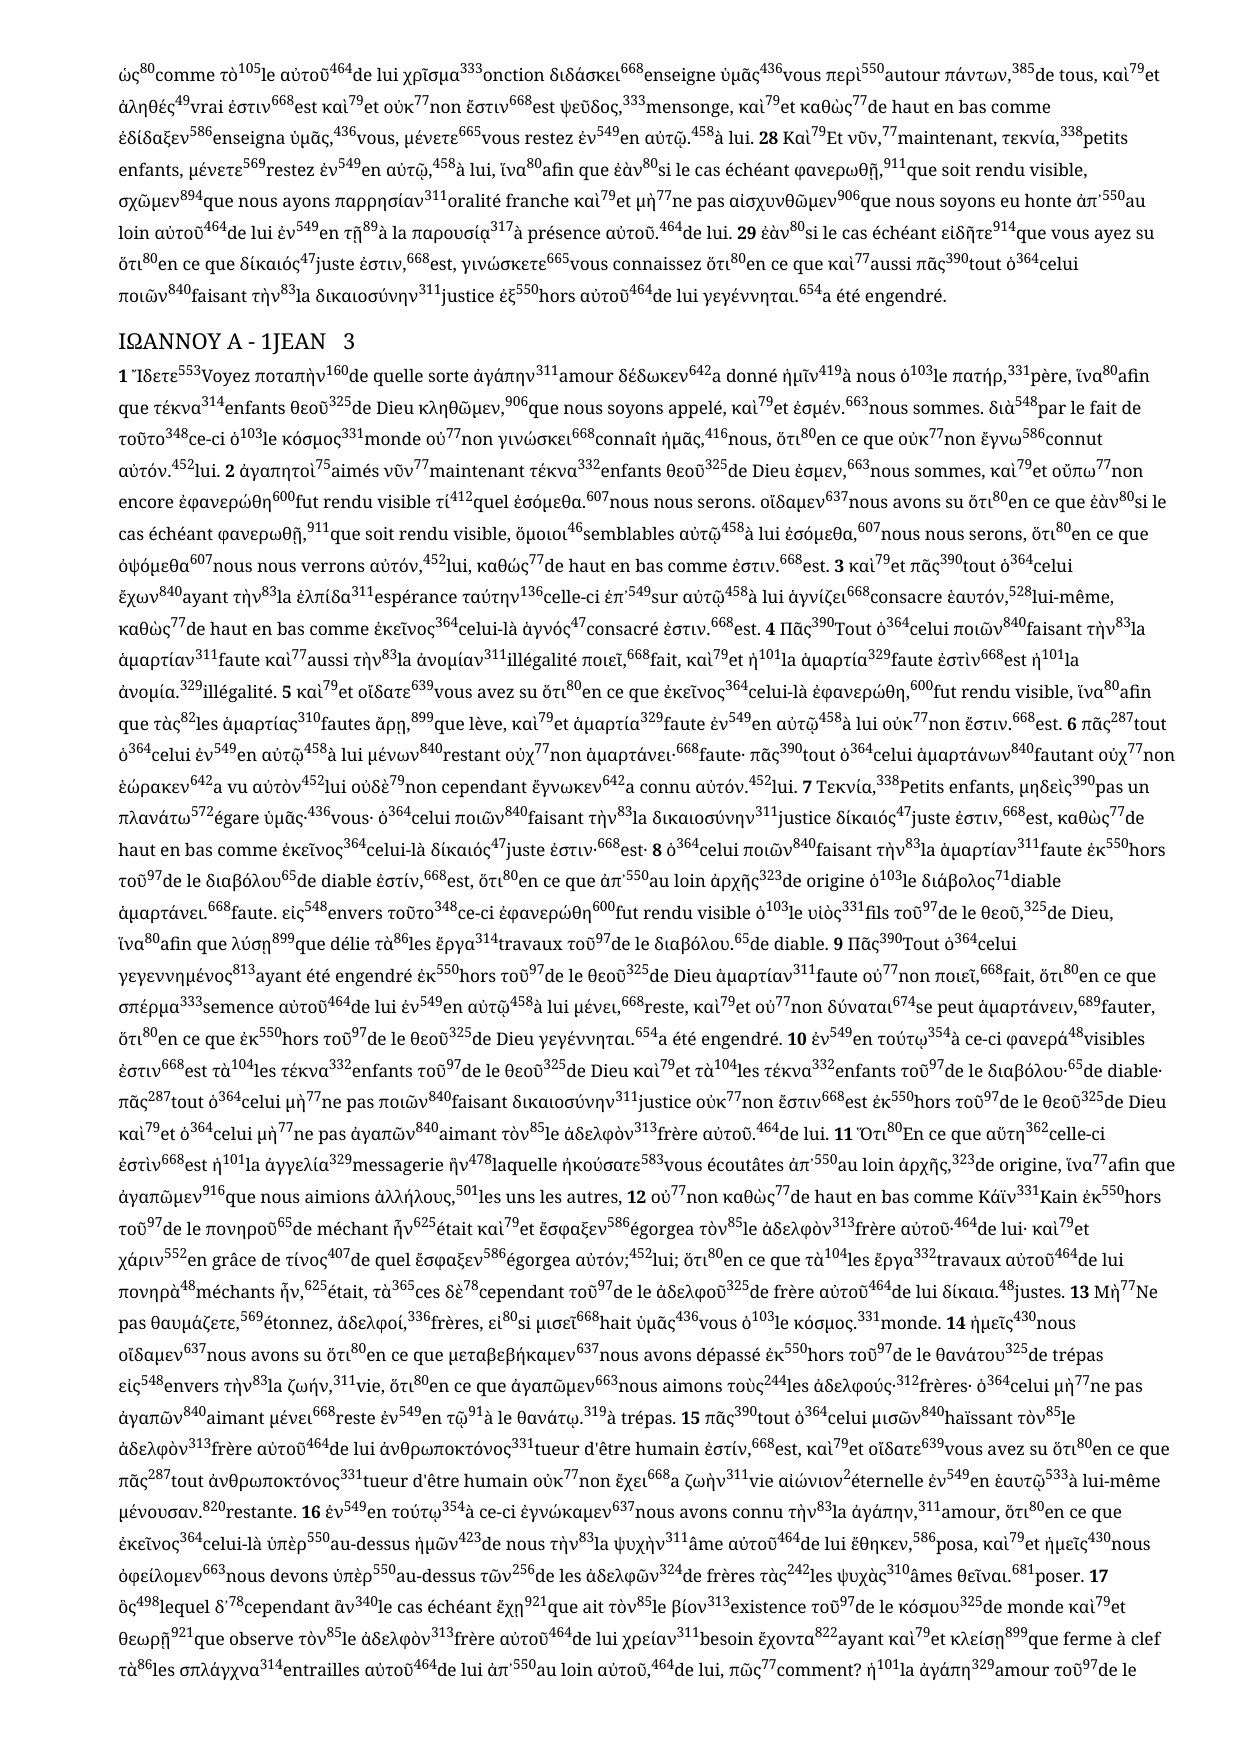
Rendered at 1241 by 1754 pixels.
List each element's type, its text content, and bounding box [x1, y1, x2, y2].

text 1 Ἴδετε553Voyez ποταπὴν160de quelle sorte ἀγάπην311amour δέδωκεν642a donné ἡμῖν419à nous ὁ103le πατήρ,331père, ἵνα80afin que τέκνα314enfants θεοῦ325de Dieu κληθῶμεν,906que nous soyons appelé, καὶ79et ἐσμέν.663nous sommes. διὰ548par le fait de τοῦτο348ce-ci ὁ103le κόσμος331monde οὐ77non γινώσκει668connaît ἡμᾶς,416nous, ὅτι80en ce que οὐκ77non ἔγνω586connut αὐτόν.452lui. 2 ἀγαπητοὶ75aimés νῦν77maintenant τέκνα332enfants θεοῦ325de Dieu ἐσμεν,663nous sommes, καὶ79et οὔπω77non encore ἐφανερώθη600fut rendu visible τί412quel ἐσόμεθα.607nous nous serons. οἴδαμεν637nous avons su ὅτι80en ce que ἐὰν80si le cas échéant φανερωθῇ,911que soit rendu visible, ὅμοιοι46semblables αὐτῷ458à lui ἐσόμεθα,607nous nous serons, ὅτι80en ce que ὀψόμεθα607nous nous verrons αὐτόν,452lui, καθώς77de haut en bas comme ἐστιν.668est. 3 καὶ79et πᾶς390tout ὁ364celui ἔχων840ayant τὴν83la ἐλπίδα311espérance ταύτην136celle-ci ἐπ᾽549sur αὐτῷ458à lui ἁγνίζει668consacre ἑαυτόν,528lui-même, καθὼς77de haut en bas comme ἐκεῖνος364celui-là ἁγνός47consacré ἐστιν.668est. 4 Πᾶς390Tout ὁ364celui ποιῶν840faisant τὴν83la ἁμαρτίαν311faute καὶ77aussi τὴν83la ἀνομίαν311illégalité ποιεῖ,668fait, καὶ79et ἡ101la ἁμαρτία329faute ἐστὶν668est ἡ101la ἀνομία.329illégalité. 5 καὶ79et οἴδατε639vous avez su ὅτι80en ce que ἐκεῖνος364celui-là ἐφανερώθη,600fut rendu visible, ἵνα80afin que τὰς82les ἁμαρτίας310fautes ἄρῃ,899que lève, καὶ79et ἁμαρτία329faute ἐν549en αὐτῷ458à lui οὐκ77non ἔστιν.668est. 6 πᾶς287tout ὁ364celui ἐν549en αὐτῷ458à lui μένων840restant οὐχ77non ἁμαρτάνει·668faute· πᾶς390tout ὁ364celui ἁμαρτάνων840fautant οὐχ77non ἑώρακεν642a vu αὐτὸν452lui οὐδὲ79non cependant ἔγνωκεν642a connu αὐτόν.452lui. 7 Τεκνία,338Petits enfants, μηδεὶς390pas un πλανάτω572égare ὑμᾶς·436vous· ὁ364celui ποιῶν840faisant τὴν83la δικαιοσύνην311justice δίκαιός47juste ἐστιν,668est, καθὼς77de haut en bas comme ἐκεῖνος364celui-là δίκαιός47juste ἐστιν·668est· 8 ὁ364celui ποιῶν840faisant τὴν83la ἁμαρτίαν311faute ἐκ550hors τοῦ97de le διαβόλου65de diable ἐστίν,668est, ὅτι80en ce que ἀπ᾽550au loin ἀρχῆς323de origine ὁ103le διάβολος71diable ἁμαρτάνει.668faute. εἰς548envers τοῦτο348ce-ci ἐφανερώθη600fut rendu visible ὁ103le υἱὸς331fils τοῦ97de le θεοῦ,325de Dieu, ἵνα80afin que λύσῃ899que délie τὰ86les ἔργα314travaux τοῦ97de le διαβόλου.65de diable. 9 Πᾶς390Tout ὁ364celui γεγεννημένος813ayant été engendré ἐκ550hors τοῦ97de le θεοῦ325de Dieu ἁμαρτίαν311faute οὐ77non ποιεῖ,668fait, ὅτι80en ce que σπέρμα333semence αὐτοῦ464de lui ἐν549en αὐτῷ458à lui μένει,668reste, καὶ79et οὐ77non δύναται674se peut ἁμαρτάνειν,689fauter, ὅτι80en ce que ἐκ550hors τοῦ97de le θεοῦ325de Dieu γεγέννηται.654a été engendré. 10 ἐν549en τούτῳ354à ce-ci φανερά48visibles ἐστιν668est τὰ104les τέκνα332enfants τοῦ97de le θεοῦ325de Dieu καὶ79et τὰ104les τέκνα332enfants τοῦ97de le διαβόλου·65de diable· πᾶς287tout ὁ364celui μὴ77ne pas ποιῶν840faisant δικαιοσύνην311justice οὐκ77non ἔστιν668est ἐκ550hors τοῦ97de le θεοῦ325de Dieu καὶ79et ὁ364celui μὴ77ne pas ἀγαπῶν840aimant τὸν85le ἀδελφὸν313frère αὐτοῦ.464de lui. 11 Ὅτι80En ce que αὕτη362celle-ci ἐστὶν668est ἡ101la ἀγγελία329messagerie ἣν478laquelle ἠκούσατε583vous écoutâtes ἀπ᾽550au loin ἀρχῆς,323de origine, ἵνα77afin que ἀγαπῶμεν916que nous aimions ἀλλήλους,501les uns les autres, 12 οὐ77non καθὼς77de haut en bas comme Κάϊν331Kain ἐκ550hors τοῦ97de le πονηροῦ65de méchant ἦν625était καὶ79et ἔσφαξεν586égorgea τὸν85le ἀδελφὸν313frère αὐτοῦ·464de lui· καὶ79et χάριν552en grâce de τίνος407de quel ἔσφαξεν586égorgea αὐτόν;452lui; ὅτι80en ce que τὰ104les ἔργα332travaux αὐτοῦ464de lui πονηρὰ48méchants ἦν,625était, τὰ365ces δὲ78cependant τοῦ97de le ἀδελφοῦ325de frère αὐτοῦ464de lui δίκαια.48justes. 13 Μὴ77Ne pas θαυμάζετε,569étonnez, ἀδελφοί,336frères, εἰ80si μισεῖ668hait ὑμᾶς436vous ὁ103le κόσμος.331monde. 14 ἡμεῖς430nous οἴδαμεν637nous avons su ὅτι80en ce que μεταβεβήκαμεν637nous avons dépassé ἐκ550hors τοῦ97de le θανάτου325de trépas εἰς548envers τὴν83la ζωήν,311vie, ὅτι80en ce que ἀγαπῶμεν663nous aimons τοὺς244les ἀδελφούς·312frères· ὁ364celui μὴ77ne pas ἀγαπῶν840aimant μένει668reste ἐν549en τῷ91à le θανάτῳ.319à trépas. 15 πᾶς390tout ὁ364celui μισῶν840haïssant τὸν85le ἀδελφὸν313frère αὐτοῦ464de lui ἀνθρωποκτόνος331tueur d'être humain ἐστίν,668est, καὶ79et οἴδατε639vous avez su ὅτι80en ce que πᾶς287tout ἀνθρωποκτόνος331tueur d'être humain οὐκ77non ἔχει668a ζωὴν311vie αἰώνιον2éternelle ἐν549en ἑαυτῷ533à lui-même μένουσαν.820restante. 16 ἐν549en τούτῳ354à ce-ci ἐγνώκαμεν637nous avons connu τὴν83la ἀγάπην,311amour, ὅτι80en ce que ἐκεῖνος364celui-là ὑπὲρ550au-dessus ἡμῶν423de nous τὴν83la ψυχὴν311âme αὐτοῦ464de lui ἔθηκεν,586posa, καὶ79et ἡμεῖς430nous ὀφείλομεν663nous devons ὑπὲρ550au-dessus τῶν256de les ἀδελφῶν324de frères τὰς242les ψυχὰς310âmes θεῖναι.681poser. 17 ὃς498lequel δ᾽78cependant ἂν340le cas échéant ἔχῃ921que ait τὸν85le βίον313existence τοῦ97de le κόσμου325de monde καὶ79et θεωρῇ921que observe τὸν85le ἀδελφὸν313frère αὐτοῦ464de lui χρείαν311besoin ἔχοντα822ayant καὶ79et κλείσῃ899que ferme à clef τὰ86les σπλάγχνα314entrailles αὐτοῦ464de lui ἀπ᾽550au loin αὐτοῦ,464de lui, πῶς77comment? ἡ101la ἀγάπη329amour τοῦ97de le θεοῦ325de Dieu μένει668reste ἐν549en αὐτῷ;458à lui; 18 Τεκνία,338Petits enfants, μὴ79ne pas ἀγαπῶμεν916que nous aimions λόγῳ319à discours μηδὲ79ni cependant τῇ89à la γλώσσῃ,317à langue, ἀλλ᾽79mais ἐν549en ἔργῳ321à travail καὶ79et ἀληθείᾳ,317à vérité, 19 Ἐν549En τούτῳ354à ce-ci γνωσόμεθα607nous nous connaîtrons ὅτι80en ce que ἐκ550hors τῆς95de la ἀληθείας323de vérité ἐσμέν.663nous sommes. Καὶ79Et ἔμπροσθεν552en devers αὐτοῦ464de lui πείσομεν601nous persuaderons τὴν83la καρδίαν311coeur ἡμῶν,423de nous, 20 ὅτι80en ce que ἐὰν80si le cas échéant καταγινώσκῃ921que connaisse de haut en bas ἡμῶν423de nous ἡ101la καρδία,329coeur, ὅτι80en ce que μείζων47plus grand ἐστὶν668est ὁ103le θεὸς331Dieu τῆς95de la καρδίας323de coeur ἡμῶν423de nous καὶ79et γινώσκει668connaît πάντα.374tous. 21 Ἀγαπητοί,75Aimés, ἐὰν80si le cas échéant ἡ261la καρδία329coeur ἡμῶν423de nous μὴ77ne pas καταγινώσκῃ,921que connaisse de haut en bas, παρρησίαν311oralité franche ἔχομεν663nous avons πρὸς548vers τὸν85le θεὸν313Dieu 22 καὶ79et ὃ482lequel ἐὰν340si le cas échéant αἰτῶμεν,916que nous demandions, λαμβάνομεν663nous prenons ἀπ᾽550au loin αὐτοῦ,464de lui, ὅτι80en ce que τὰς82les ἐντολὰς310commandements αὐτοῦ464de lui τηροῦμεν663nous gardons καὶ79et τὰ86les ἀρεστὰ54agréables ἐνώπιον552en devant αὐτοῦ464de lui ποιοῦμεν.663nous faisons. 23 Καὶ79Et αὕτη362celle-ci ἐστὶν668est ἡ101la ἐντολὴ329commandement αὐτοῦ,464de lui, ἵνα77afin que πιστεύσωμεν894que nous croyions τῷ93à le ὀνόματι321à nom τοῦ97de le υἱοῦ325de fils αὐτοῦ464de lui Ἰησοῦ325de Iésous Χριστοῦ325de Christ καὶ79et ἀγαπῶμεν916que nous aimions ἀλλήλους,501les uns les autres, καθὼς77de haut en bas comme ἔδωκεν586donna ἐντολὴν311commandement ἡμῖν.419à nous. 24 καὶ79et ὁ364celui τηρῶν840gardant τὰς82les ἐντολὰς310commandements αὐτοῦ464de lui ἐν549en αὐτῷ458à lui μένει668reste καὶ79et αὐτὸς469lui ἐν549en αὐτῷ·458à lui· καὶ79et ἐν549en τούτῳ354à ce-ci γινώσκομεν663nous connaissons ὅτι80en ce que μένει668reste ἐν549en ἡμῖν,419à nous, ἐκ550hors τοῦ99de le πνεύματος327de souffle οὗ494de lequel ἡμῖν419à nous ἔδωκεν.586donna. [118, 360, 1181, 1682]
text ΙΩΑΝΝΟΥ Α - 1JEAN 3 [118, 326, 1181, 356]
text 1 Τεκνία338Petits enfants μου,424de moi, ταῦτα347ces-ci γράφω664je graphe ὑμῖν438à vous ἵνα80afin que μὴ77ne pas ἁμάρτητε.896que vous fautiez. καὶ79et ἐάν80si le cas échéant τις390un quelconque ἁμάρτῃ,899que faute, παράκλητον313appelé à côté ἔχομεν663nous avons πρὸς548vers τὸν85le πατέρα313père Ἰησοῦν313Iésous Χριστὸν313Christ δίκαιον·4juste· 2 καὶ79et αὐτὸς469lui ἱλασμός331propitiation ἐστιν668est περὶ550autour τῶν94de les ἁμαρτιῶν322de fautes ἡμῶν,423de nous, οὐ77non περὶ550autour τῶν94de les ἡμετέρων421de notres δὲ78cependant μόνον77seulement ἀλλὰ79mais καὶ77aussi περὶ550autour ὅλου281de tout entier τοῦ97de le κόσμου.325de monde. 3 Καὶ79Et ἐν549en τούτῳ354à ce-ci γινώσκομεν663nous connaissons ὅτι80en ce que ἐγνώκαμεν637nous avons connu αὐτόν,452lui, ἐὰν80si le cas échéant τὰς82les ἐντολὰς310commandements αὐτοῦ464de lui τηρῶμεν.916que nous gardions. 4 ὁ364celui λέγων840disant ὅτι80en ce que ἔγνωκα638j'ai connu αὐτὸν452lui καὶ79et τὰς82les ἐντολὰς310commandements αὐτοῦ464de lui μὴ77ne pas τηρῶν840gardant ψεύστης331menteur ἐστίν,668est, καὶ79et ἐν549en τούτῳ352à celui-ci ἡ101la ἀλήθεια329vérité οὐκ77non ἔστιν·668est· 5 ὃς498lequel δ᾽78cependant ἂν340le cas échéant τηρῇ921que garde αὐτοῦ464de lui τὸν85le λόγον,313discours, ἀληθῶς77vraiment ἐν549en τούτῳ352à celui-ci ἡ101la ἀγάπη329amour τοῦ97de le θεοῦ325de Dieu τετελείωται·654a été perfectionné· ἐν549en τούτῳ354à ce-ci γινώσκομεν663nous connaissons ὅτι80en ce que ἐν549en αὐτῷ458à lui ἐσμεν.663nous sommes. 6 ὁ364celui λέγων840disant ἐν549en αὐτῷ458à lui μένειν689rester ὀφείλει,668doit, καθὼς77de haut en bas comme ἐκεῖνος364celui-là περιεπάτησεν,586piétina autour, καὶ77aussi αὐτὸς542lui-même οὕτως77ainsi περιπατεῖν.689piétiner autour. 7 Ἀγαπητοί,75Aimés, οὐκ77non ἐντολὴν311commandement καινὴν2nouvelle γράφω664je graphe ὑμῖν438à vous ἀλλ᾽79mais ἐντολὴν311commandement παλαιὰν2vieille ἣν478laquelle εἴχετε622vous aviez ἀπ᾽550au loin ἀρχῆς·323de origine· ἡ101la ἐντολὴ329commandement ἡ101la παλαιά20vieille ἐστιν668est ὁ103le λόγος331discours ὃν480lequel ἠκούσατε.583vous écoutâtes. 8 πάλιν77de nouveau ἐντολὴν311commandement καινὴν2nouvelle γράφω664je graphe ὑμῖν438à vous ὅ500lequel ἐστιν668est ἀληθὲς49vrai ἐν549en αὐτῷ458à lui καὶ79et ἐν549en ὑμῖν,438à vous, ὅτι80en ce que ἡ101la σκοτία329ténèbre παράγεται680est mené de côté καὶ79et τὸ105le φῶς333lumière τὸ105le ἀληθινὸν24véritable ἤδη77déjà φαίνει.668apparaît en lumière. 9 Ὁ364Celui λέγων840disant ἐν549en τῷ93à le φωτὶ321à lumière εἶναι689être καὶ79et τὸν85le ἀδελφὸν313frère αὐτοῦ464de lui μισῶν840haïssant ἐν549en τῇ89à la σκοτίᾳ317à ténèbre ἐστὶν668est ἕως551jusqu'à ce que ἄρτι.77à l'instant. 10 ὁ364celui ἀγαπῶν840aimant τὸν85le ἀδελφὸν313frère αὐτοῦ464de lui ἐν549en τῷ93à le φωτὶ321à lumière μένει,668reste, καὶ79et σκάνδαλον333scandale ἐν549en αὐτῷ458à lui οὐκ77non ἔστιν·668est· 11 ὁ364celui δὲ78cependant μισῶν840haïssant τὸν85le ἀδελφὸν313frère αὐτοῦ464de lui ἐν549en τῇ89à la σκοτίᾳ317à ténèbre ἐστὶν668est καὶ79et ἐν549en τῇ89à la σκοτίᾳ317à ténèbre περιπατεῖ668piétine autour καὶ79et οὐκ77non οἶδεν642a su ποῦ77où? ὑπάγει,668dirige en arrière, ὅτι80en ce que ἡ101la σκοτία329ténèbre ἐτύφλωσεν586aveugla τοὺς84les ὀφθαλμοὺς312yeux αὐτοῦ.464de lui. 12 Γράφω664Je graphe ὑμῖν,438à vous, τεκνία,338petits enfants, ὅτι80en ce que ἀφέωνται653ont été abandonnés ὑμῖν438à vous αἱ260les ἁμαρτίαι328fautes διὰ548par le fait de τὸ87le ὄνομα315nom αὐτοῦ.464de lui. 13 γράφω664je graphe ὑμῖν,438à vous, πατέρες,336pères, ὅτι80en ce que ἐγνώκατε639vous avez connu τὸν346celui ἀπ᾽550au loin ἀρχῆς.323de origine. γράφω664je graphe ὑμῖν,438à vous, νεανίσκοι,336adolescents, ὅτι80en ce que νενικήκατε639vous avez vaincu τὸν85le πονηρόν.53méchant. 14 ἔγραψα582je graphai ὑμῖν,438à vous, παιδία,338petits enfants, ὅτι80en ce que ἐγνώκατε639vous avez connu τὸν85le πατέρα.313père. ἔγραψα582je graphai ὑμῖν,438à vous, πατέρες,336pères, ὅτι80en ce que ἐγνώκατε639vous avez connu τὸν346celui ἀπ᾽550au loin ἀρχῆς.323de origine. ἔγραψα582je graphai ὑμῖν,438à vous, νεανίσκοι,336adolescents, ὅτι80en ce que ἰσχυροί46tenaces ἐστε665vous êtes καὶ79et ὁ103le λόγος331discours τοῦ97de le θεοῦ325de Dieu ἐν549en ὑμῖν438à vous μένει668reste καὶ79et νενικήκατε639vous avez vaincu τὸν85le πονηρόν.53méchant. 15 Μὴ79Ne pas ἀγαπᾶτε569aimez τὸν85le κόσμον313monde μηδὲ79ni cependant τὰ347ces ἐν549en τῷ91à le κόσμῳ.319à monde. ἐάν80si le cas échéant τις390un quelconque ἀγαπᾷ921que aime τὸν85le κόσμον,313monde, οὐκ77non ἔστιν668est ἡ101la ἀγάπη329amour τοῦ97de le πατρὸς325de père ἐν549en αὐτῷ·458à lui· 16 ὅτι80en ce que πᾶν289tout τὸ500ce ἐν549en τῷ91à le κόσμῳ,319à monde, ἡ101la ἐπιθυμία329désir en fureur τῆς95de la σαρκὸς323de chair καὶ79et ἡ101la ἐπιθυμία329désir en fureur τῶν96de les ὀφθαλμῶν324de yeux καὶ79et ἡ101la ἀλαζονεία329arrogance τοῦ97de le βίου,325de existence, οὐκ77non ἔστιν668est ἐκ550hors τοῦ97de le πατρὸς325de père ἀλλ᾽79mais ἐκ550hors τοῦ97de le κόσμου325de monde ἐστίν.668est. 17 καὶ79et ὁ103le κόσμος331monde παράγεται680est mené de côté καὶ79et ἡ101la ἐπιθυμία329désir en fureur αὐτοῦ,464de lui, ὁ364celui δὲ78cependant ποιῶν840faisant τὸ87le θέλημα315volonté τοῦ97de le θεοῦ325de Dieu μένει668reste εἰς548envers τὸν85le αἰῶνα.313ère. 18 Παιδία,338Petits enfants, ἐσχάτη212dernière ὥρα329heure ἐστίν,668est, καὶ79et καθὼς77de haut en bas comme ἠκούσατε583vous écoutâtes ὅτι80en ce que ἀντίχριστος331antichrist ἔρχεται,674se vient, καὶ77aussi νῦν77maintenant ἀντίχριστοι330antichrists πολλοὶ286nombreux γεγόνασιν,641ont devenus, ὅθεν80d'où γινώσκομεν663nous connaissons ὅτι80en ce que ἐσχάτη212dernière ὥρα329heure ἐστίν.668est. 19 ἐξ550hors ἡμῶν423de nous ἐξῆλθαν585sortirent ἀλλ᾽79mais οὐκ77non ἦσαν624étaient ἐξ550hors ἡμῶν,423de nous, εἰ80si γὰρ79car ἐξ550hors ἡμῶν423de nous ἦσαν,624étaient, μεμενήκεισαν658avaient restés ἂν340le cas échéant μεθ᾽550avec ἡμῶν423de nous –935– ἀλλ᾽79mais ἵνα80afin que φανερωθῶσιν910que soient rendu visible ὅτι80en ce que οὐκ77non εἰσὶν667sont πάντες389tous ἐξ550hors ἡμῶν.423de nous. 20 καὶ79et ὑμεῖς447vous χρῖσμα315onction ἔχετε665vous avez ἀπὸ550au loin τοῦ97de le ἁγίου65de saint καὶ79et οἴδατε639vous avez su πάντες.389tous. 21 οὐκ77non ἔγραψα582je graphai ὑμῖν438à vous ὅτι80en ce que οὐκ77non οἴδατε639vous avez su τὴν83la ἀλήθειαν311vérité ἀλλ᾽79mais ὅτι80en ce que οἴδατε639vous avez su αὐτὴν450elle καὶ79et ὅτι80en ce que πᾶν289tout ψεῦδος333mensonge ἐκ550hors τῆς95de la ἀληθείας323de vérité οὐκ77non ἔστιν.668est. 22 Τίς410Quel ἐστιν668est ὁ103le ψεύστης331menteur εἰ551si μὴ77ne pas ὁ364celui ἀρνούμενος867se niant ὅτι80en ce que Ἰησοῦς331Iésous οὐκ77non ἔστιν668est ὁ103le Χριστός;331Christ; οὗτός364celui-ci ἐστιν668est ὁ103le ἀντίχριστος,331antichrist, ὁ364celui ἀρνούμενος867se niant τὸν85le πατέρα313père καὶ79et τὸν85le υἱόν.313fils. 23 πᾶς390tout ὁ364celui ἀρνούμενος867se niant τὸν85le υἱὸν313fils οὐδὲ77non cependant τὸν85le πατέρα313père ἔχει,668a, ὁ364celui ὁμολογῶν840avouant τὸν85le υἱὸν313fils καὶ77aussi τὸν85le πατέρα313père ἔχει.668a. 24 ὑμεῖς447vous ὃ482lequel ἠκούσατε583vous écoutâtes ἀπ᾽550au loin ἀρχῆς,323de origine, ἐν549en ὑμῖν438à vous μενέτω.572reste. ἐὰν80si le cas échéant ἐν549en ὑμῖν438à vous μείνῃ899que reste ὃ482lequel ἀπ᾽550au loin ἀρχῆς323de origine ἠκούσατε,583vous écoutâtes, καὶ77aussi ὑμεῖς447vous ἐν549en τῷ91à le υἱῷ319à fils καὶ79et ἐν549en τῷ91à le πατρὶ319à père μενεῖτε.603vous resterez. 25 καὶ79et αὕτη362celle-ci ἐστὶν668est ἡ101la ἐπαγγελία329promesse ἣν478laquelle αὐτὸς469lui ἐπηγγείλατο592se promit ἡμῖν,419à nous, τὴν83la ζωὴν311vie τὴν83la αἰώνιον.2éternelle. 26 Ταῦτα347Ces-ci ἔγραψα582je graphai ὑμῖν438à vous περὶ550autour τῶν357de ceux πλανώντων833de égarants ὑμᾶς.436vous. 27 καὶ79et ὑμεῖς447vous τὸ105le χρῖσμα333onction ὃ482lequel ἐλάβετε583vous prîtes ἀπ᾽550au loin αὐτοῦ464de lui μένει668reste ἐν549en ὑμῖν,438à vous, καὶ79et οὐ77non χρείαν311besoin ἔχετε665vous avez ἵνα80afin que τις390un quelconque διδάσκῃ921que enseigne ὑμᾶς,436vous, ἀλλ᾽79mais ὡς80comme τὸ105le αὐτοῦ464de lui χρῖσμα333onction διδάσκει668enseigne ὑμᾶς436vous περὶ550autour πάντων,385de tous, καὶ79et ἀληθές49vrai ἐστιν668est καὶ79et οὐκ77non ἔστιν668est ψεῦδος,333mensonge, καὶ79et καθὼς77de haut en bas comme ἐδίδαξεν586enseigna ὑμᾶς,436vous, μένετε665vous restez ἐν549en αὐτῷ.458à lui. 28 Καὶ79Et νῦν,77maintenant, τεκνία,338petits enfants, μένετε569restez ἐν549en αὐτῷ,458à lui, ἵνα80afin que ἐὰν80si le cas échéant φανερωθῇ,911que soit rendu visible, σχῶμεν894que nous ayons παρρησίαν311oralité franche καὶ79et μὴ77ne pas αἰσχυνθῶμεν906que nous soyons eu honte ἀπ᾽550au loin αὐτοῦ464de lui ἐν549en τῇ89à la παρουσίᾳ317à présence αὐτοῦ.464de lui. 29 ἐὰν80si le cas échéant εἰδῆτε914que vous ayez su ὅτι80en ce que δίκαιός47juste ἐστιν,668est, γινώσκετε665vous connaissez ὅτι80en ce que καὶ77aussi πᾶς390tout ὁ364celui ποιῶν840faisant τὴν83la δικαιοσύνην311justice ἐξ550hors αὐτοῦ464de lui γεγέννηται.654a été engendré. [118, 59, 1181, 307]
